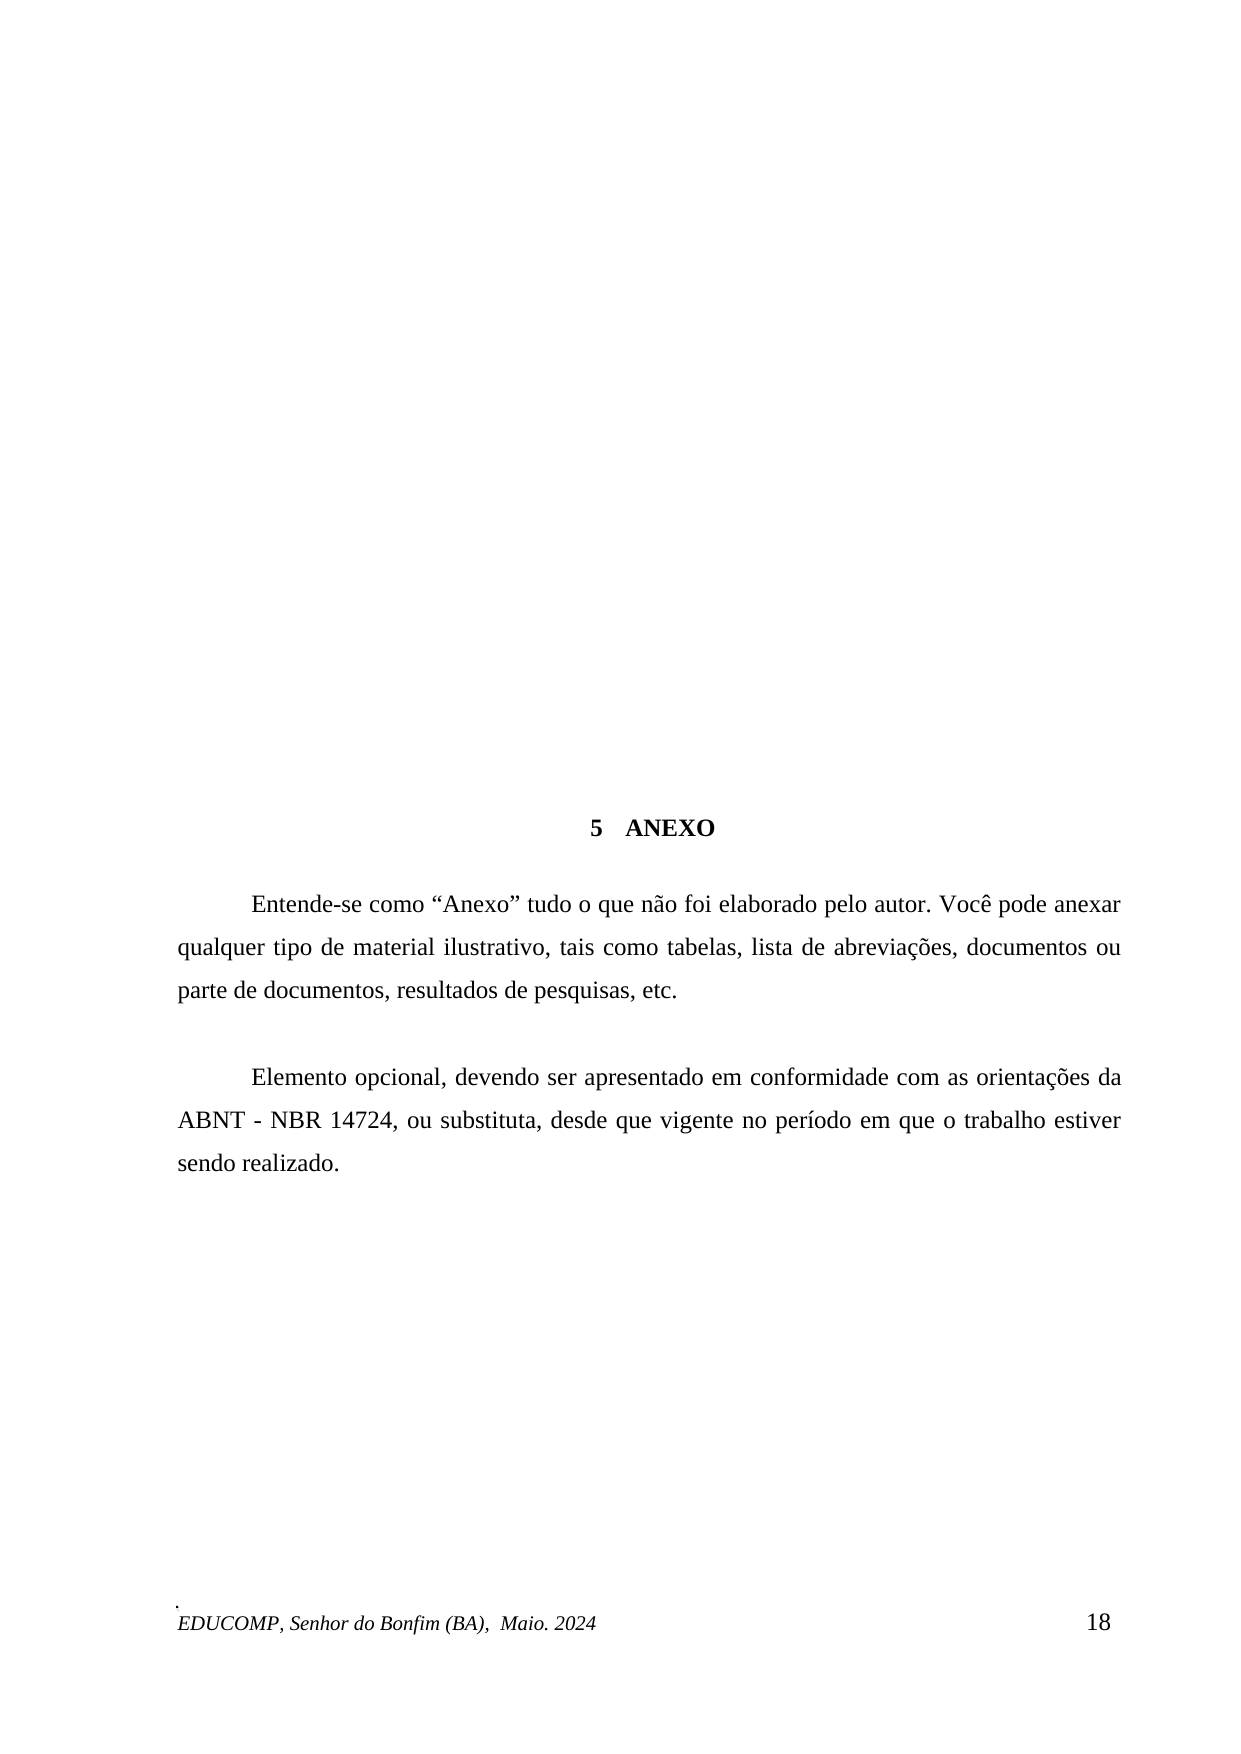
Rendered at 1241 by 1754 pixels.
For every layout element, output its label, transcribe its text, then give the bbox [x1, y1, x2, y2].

text Entende-se como “Anexo” tudo o que não foi elaborado pelo autor. Você pode anexar qualquer tipo de material ilustrativo, tais como tabelas, lista de abreviações, documentos ou parte de documentos, resultados de pesquisas, etc. [177, 889, 1122, 1004]
text Elemento opcional, devendo ser apresentado em conformidade com as orientações da ABNT - NBR 14724, ou substituta, desde que vigente no período em que o trabalho estiver sendo realizado. [177, 1062, 1122, 1177]
subtitle ANEXO [177, 813, 1122, 842]
